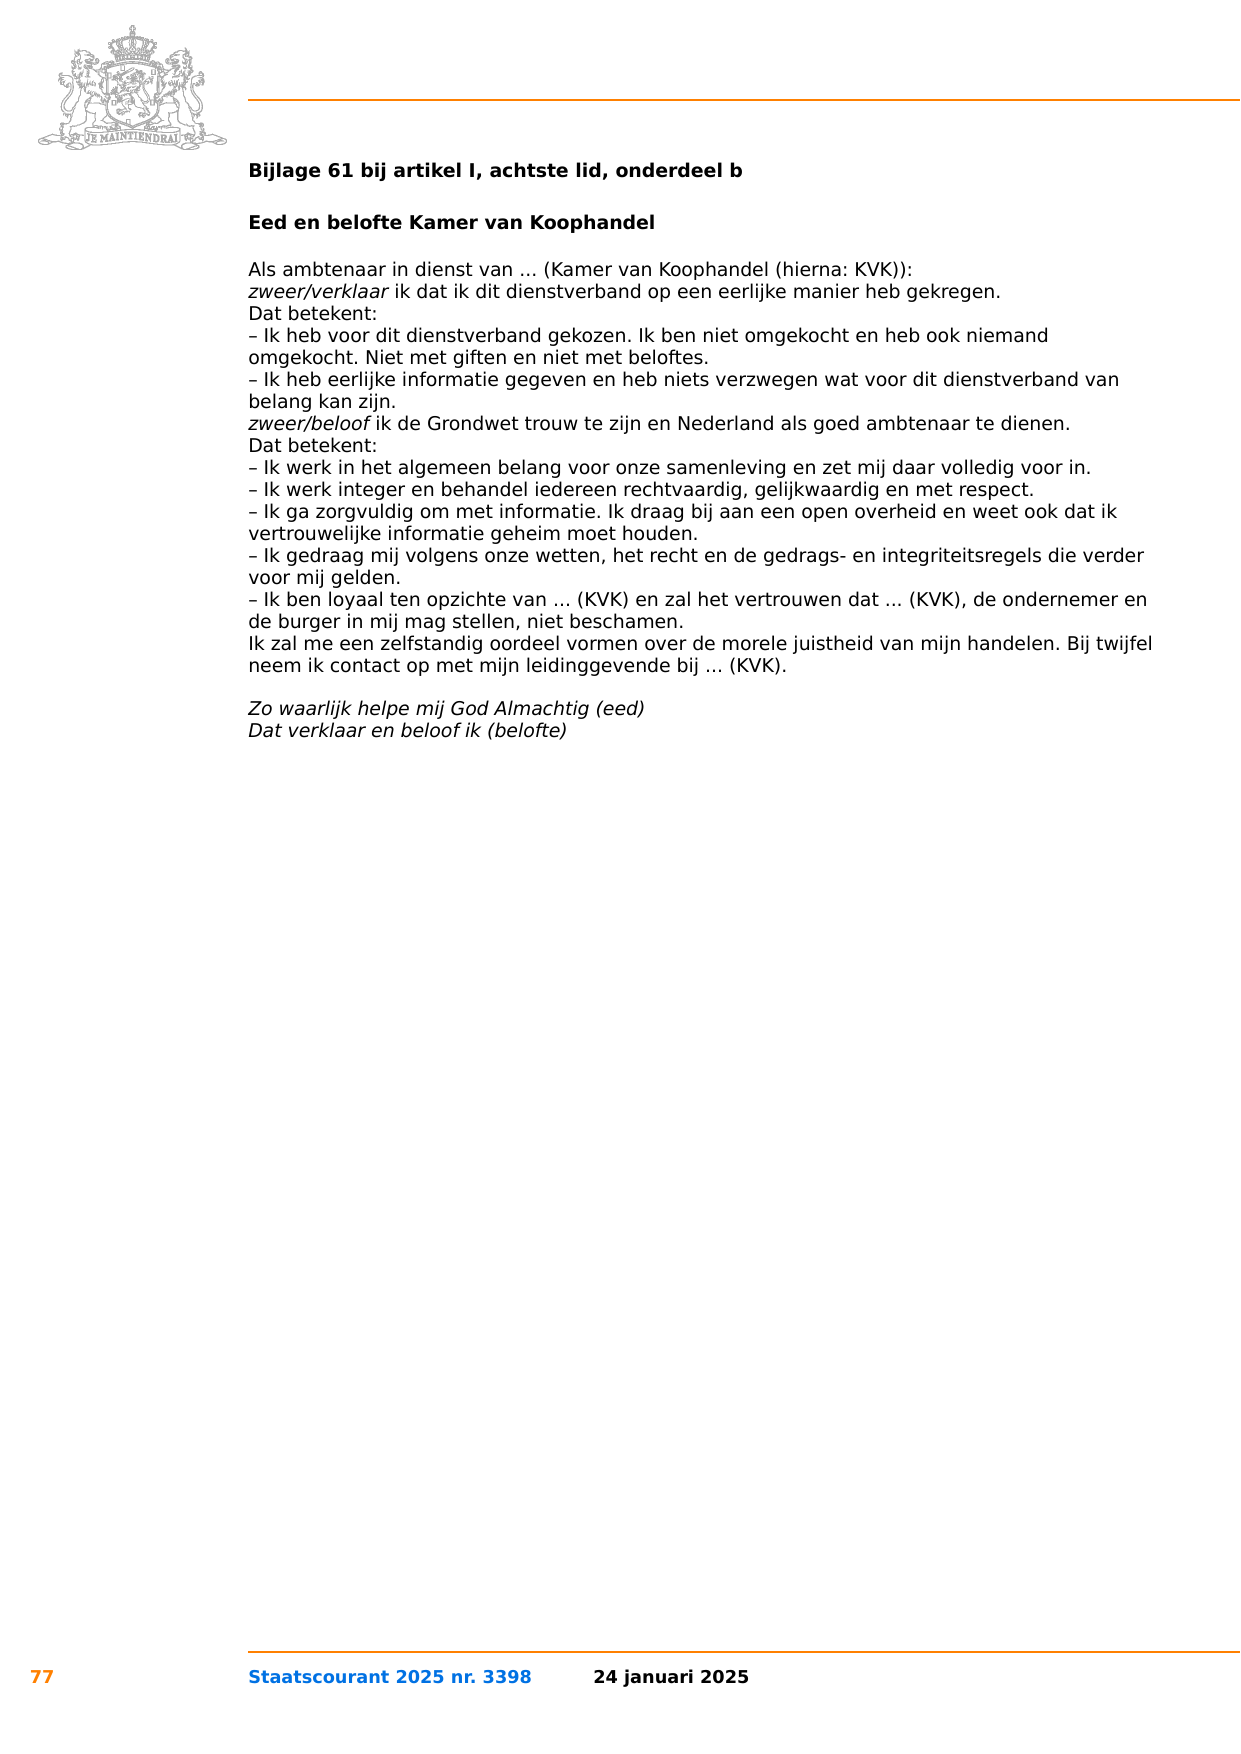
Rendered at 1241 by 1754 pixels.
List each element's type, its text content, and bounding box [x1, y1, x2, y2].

text – Ik gedraag mij volgens onze wetten, het recht en de gedrags- en integriteitsregels die verder voor mij gelden. [248, 544, 1163, 588]
text Dat betekent: [248, 435, 1163, 457]
text – Ik ga zorgvuldig om met informatie. Ik draag bij aan een open overheid en weet ook dat ik vertrouwelijke informatie geheim moet houden. [248, 501, 1163, 544]
text Zo waarlijk helpe mij God Almachtig (eed) [248, 698, 1163, 720]
text Dat verklaar en beloof ik (belofte) [248, 720, 1163, 742]
text Ik zal me een zelfstandig oordeel vormen over de morele juistheid van mijn handelen. Bij twijfel neem ik contact op met mijn leidinggevende bij ... (KVK). [248, 632, 1163, 676]
text – Ik heb eerlijke informatie gegeven en heb niets verzwegen wat voor dit dienstverband van belang kan zijn. [248, 369, 1163, 413]
text Dat betekent: [248, 303, 1163, 325]
text – Ik ben loyaal ten opzichte van ... (KVK) en zal het vertrouwen dat ... (KVK), de ondernemer en de burger in mij mag stellen, niet beschamen. [248, 588, 1163, 632]
text – Ik heb voor dit dienstverband gekozen. Ik ben niet omgekocht en heb ook niemand omgekocht. Niet met giften en niet met beloftes. [248, 325, 1163, 369]
text – Ik werk integer en behandel iedereen rechtvaardig, gelijkwaardig en met respect. [248, 479, 1163, 501]
text – Ik werk in het algemeen belang voor onze samenleving en zet mij daar volledig voor in. [248, 457, 1163, 479]
text zweer/verklaar ik dat ik dit dienstverband op een eerlijke manier heb gekregen. [248, 281, 1163, 303]
subtitle Bijlage 61 bij artikel I, achtste lid, onderdeel b [248, 160, 1163, 182]
text zweer/beloof ik de Grondwet trouw te zijn en Nederland als goed ambtenaar te dienen. [248, 413, 1163, 435]
picture [38, 25, 227, 150]
subtitle Eed en belofte Kamer van Koophandel [248, 212, 1163, 234]
text Als ambtenaar in dienst van ... (Kamer van Koophandel (hierna: KVK)): [248, 259, 1163, 281]
